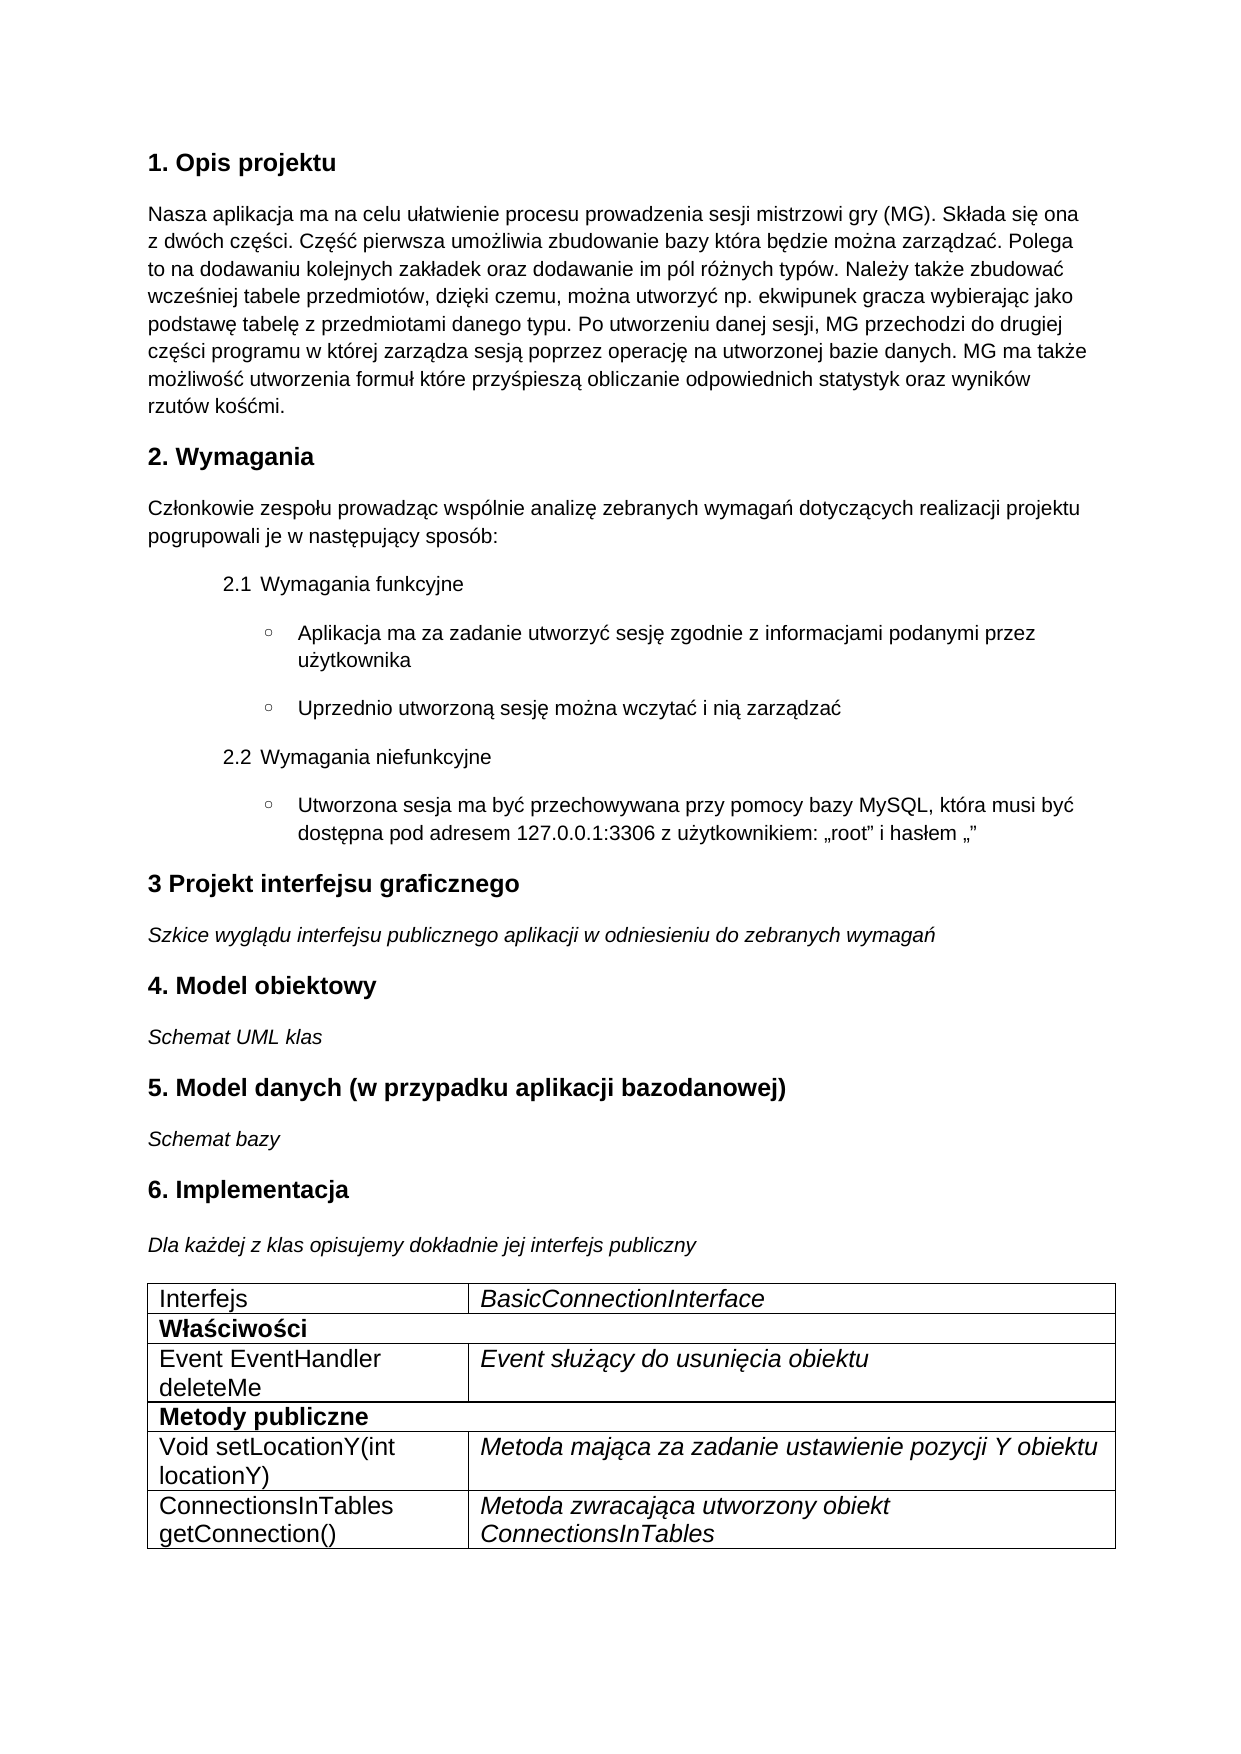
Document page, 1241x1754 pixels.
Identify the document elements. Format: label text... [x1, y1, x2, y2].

table_cell Metoda zwracająca utworzony obiekt ConnectionsInTables [469, 1491, 1115, 1548]
list Utworzona sesja ma być przechowywana przy pomocy bazy MySQL, która musi być dostępna pod adresem 127.0.0.1:3306 z użytkownikiem: „root” i hasłem „” [260, 793, 1093, 844]
text Schemat UML klas [148, 1025, 1093, 1049]
text 6. Implementacja [148, 1176, 1093, 1204]
text 5. Model danych (w przypadku aplikacji bazodanowej) [148, 1073, 1093, 1102]
text 4. Model obiektowy [148, 971, 1093, 1000]
text Dla każdej z klas opisujemy dokładnie jej interfejs publiczny [148, 1229, 1093, 1258]
table_cell Void setLocationY(int locationY) [148, 1432, 468, 1490]
text Nasza aplikacja ma na celu ułatwienie procesu prowadzenia sesji mistrzowi gry (MG). Składa się ona z dwóch części. Część pierwsza umożliwia zbudowanie bazy która będzie można zarządzać. Polega to na dodawaniu kolejnych zakładek oraz dodawanie im pól różnych typów. Należy także zbudować wcześniej tabele przedmiotów, dzięki czemu, można utworzyć np. ekwipunek gracza wybierając jako podstawę tabelę z przedmiotami danego typu. Po utworzeniu danej sesji, MG przechodzi do drugiej części programu w której zarządza sesją poprzez operację na utworzonej bazie danych. MG ma także możliwość utworzenia formuł które przyśpieszą obliczanie odpowiednich statystyk oraz wyników rzutów kośćmi. [148, 201, 1093, 418]
table_header BasicConnectionInterface [469, 1284, 1115, 1313]
list Wymagania funkcyjne [223, 572, 1093, 596]
table_cell ConnectionsInTables getConnection() [148, 1491, 468, 1548]
text 2. Wymagania [148, 442, 1093, 471]
table_cell Metody publiczne [148, 1403, 1115, 1431]
table_header Interfejs [148, 1284, 468, 1313]
text Schemat bazy [148, 1127, 1093, 1151]
list Aplikacja ma za zadanie utworzyć sesję zgodnie z informacjami podanymi przez użytkownika [260, 620, 1093, 672]
text Członkowie zespołu prowadząc wspólnie analizę zebranych wymagań dotyczących realizacji projektu pogrupowali je w następujący sposób: [148, 496, 1093, 548]
text Szkice wyglądu interfejsu publicznego aplikacji w odniesieniu do zebranych wymagań [148, 923, 1093, 947]
list Uprzednio utworzoną sesję można wczytać i nią zarządzać [260, 696, 1093, 720]
table_cell Metoda mająca za zadanie ustawienie pozycji Y obiektu [469, 1432, 1115, 1490]
table_cell Event służący do usunięcia obiektu [469, 1344, 1115, 1401]
table_cell Właściwości [148, 1314, 1115, 1343]
text 1. Opis projektu [148, 148, 1093, 176]
table_cell Event EventHandler deleteMe [148, 1344, 468, 1401]
list Wymagania niefunkcyjne [223, 745, 1093, 769]
text 3 Projekt interfejsu graficznego [148, 869, 1093, 898]
